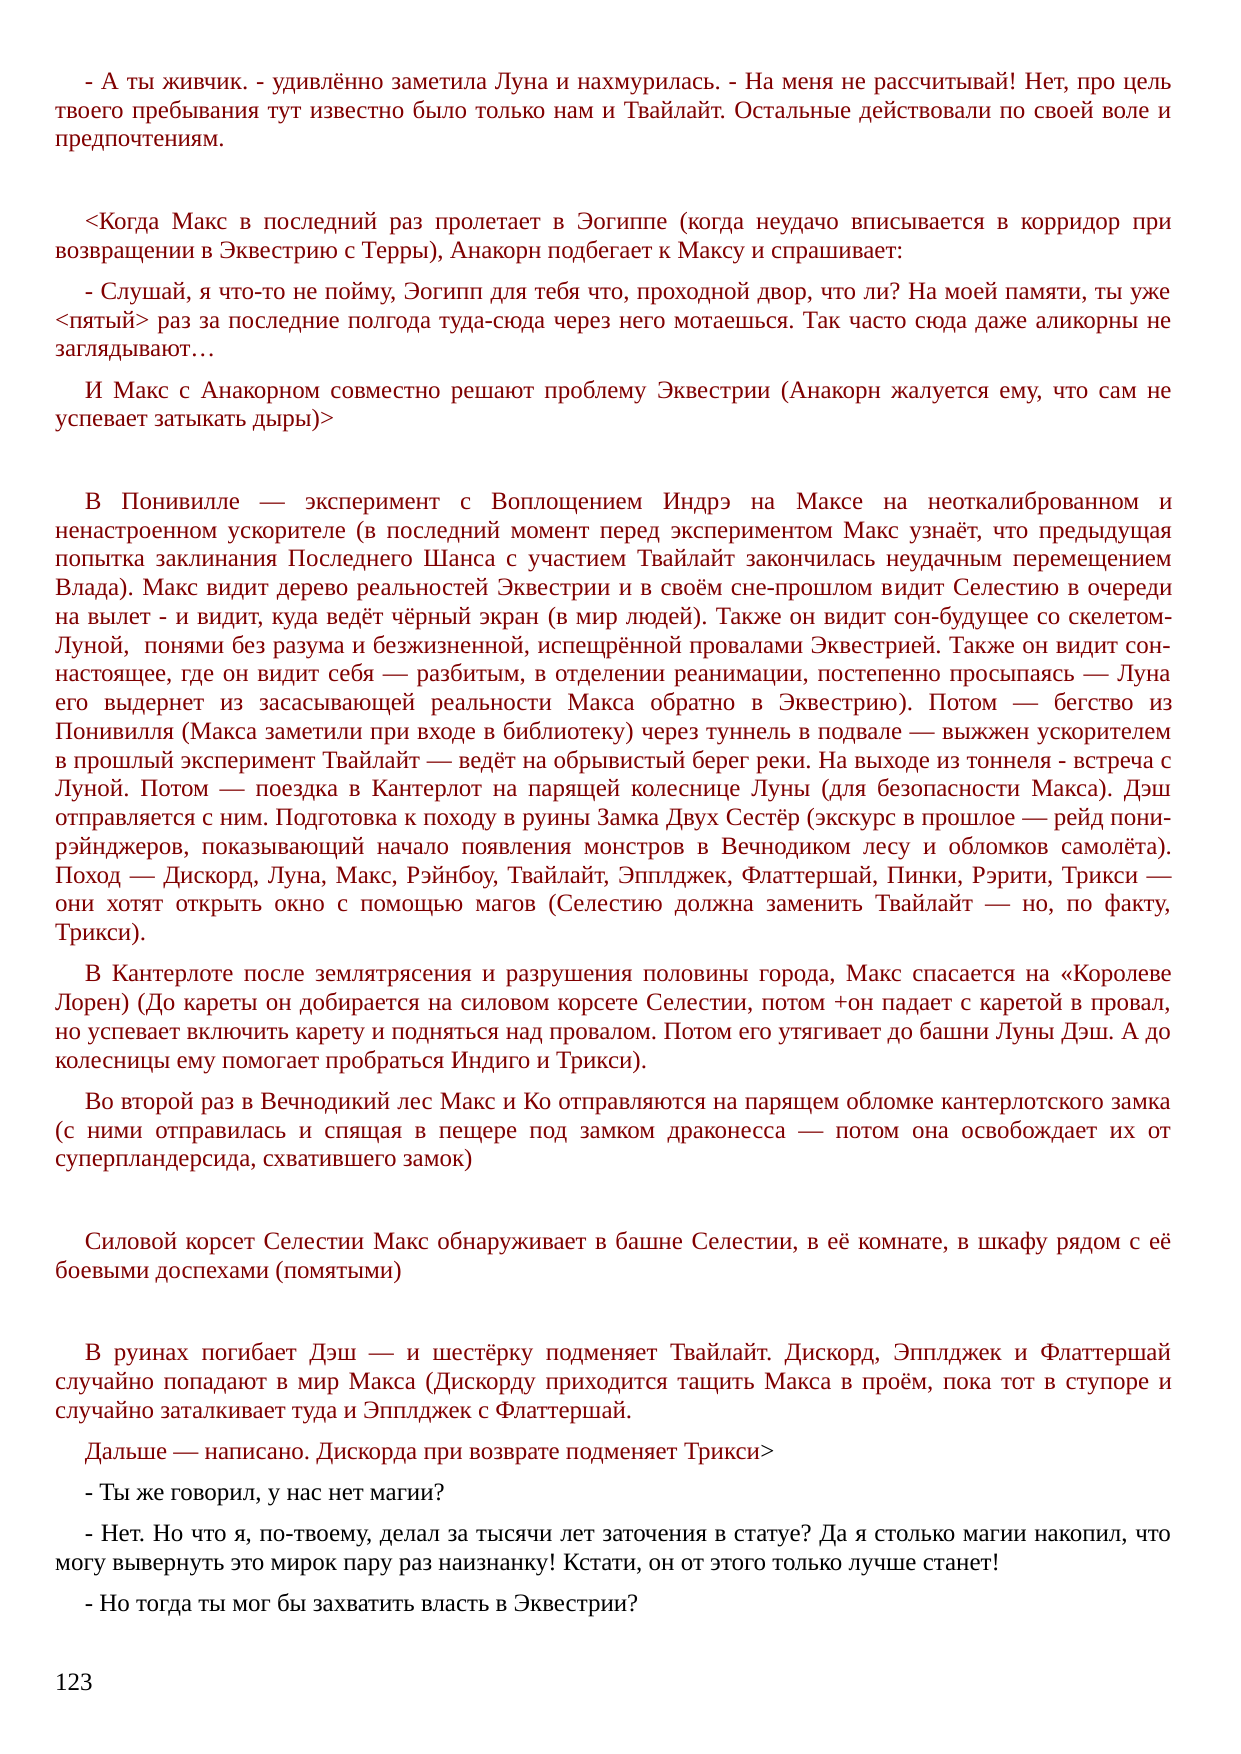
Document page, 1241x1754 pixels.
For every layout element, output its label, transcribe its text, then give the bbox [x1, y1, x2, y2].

text - Слушай, я что-то не пойму, Эогипп для тебя что, проходной двор, что ли? На моей памяти, ты уже <пятый> раз за последние полгода туда-сюда через него мотаешься. Так часто сюда даже аликорны не заглядывают… [55, 276, 1173, 362]
text Силовой корсет Селестии Макс обнаруживает в башне Селестии, в её комнате, в шкафу рядом с её боевыми доспехами (помятыми) [55, 1226, 1173, 1283]
text Во второй раз в Вечнодикий лес Макс и Ко отправляются на парящем обломке кантерлотского замка (с ними отправилась и спящая в пещере под замком драконесса — потом она освобождает их от суперпландерсида, схватившего замок) [55, 1086, 1173, 1172]
text - Ты же говорил, у нас нет магии? [55, 1477, 1173, 1506]
text - А ты живчик. - удивлённо заметила Луна и нахмурилась. - На меня не рассчитывай! Нет, про цель твоего пребывания тут известно было только нам и Твайлайт. Остальные действовали по своей воле и предпочтениям. [55, 66, 1173, 152]
text <Когда Макс в последний раз пролетает в Эогиппе (когда неудачо вписывается в корридор при возвращении в Эквестрию с Терры), Анакорн подбегает к Максу и спрашивает: [55, 206, 1173, 263]
text - Но тогда ты мог бы захватить власть в Эквестрии? [55, 1588, 1173, 1617]
text И Макс с Анакорном совместно решают проблему Эквестрии (Анакорн жалуется ему, что сам не успевает затыкать дыры)> [55, 375, 1173, 432]
text В руинах погибает Дэш — и шестёрку подменяет Твайлайт. Дискорд, Эпплджек и Флаттершай случайно попадают в мир Макса (Дискорду приходится тащить Макса в проём, пока тот в ступоре и случайно заталкивает туда и Эпплджек с Флаттершай. [55, 1337, 1173, 1423]
text В Кантерлоте после землятрясения и разрушения половины города, Макс спасается на «Королеве Лорен) (До кареты он добирается на силовом корсете Селестии, потом +он падает с каретой в провал, но успевает включить карету и подняться над провалом. Потом его утягивает до башни Луны Дэш. А до колесницы ему помогает пробраться Индиго и Трикси). [55, 958, 1173, 1073]
text - Нет. Но что я, по-твоему, делал за тысячи лет заточения в статуе? Да я столько магии накопил, что могу вывернуть это мирок пару раз наизнанку! Кстати, он от этого только лучше станет! [55, 1518, 1173, 1576]
text В Понивилле — эксперимент с Воплощением Индрэ на Максе на неоткалиброванном и ненастроенном ускорителе (в последний момент перед экспериментом Макс узнаёт, что предыдущая попытка заклинания Последнего Шанса с участием Твайлайт закончилась неудачным перемещением Влада). Макс видит дерево реальностей Эквестрии и в своём сне-прошлом видит Селестию в очереди на вылет - и видит, куда ведёт чёрный экран (в мир людей). Также он видит сон-будущее со скелетом-Луной, понями без разума и безжизненной, испещрённой провалами Эквестрией. Также он видит сон-настоящее, где он видит себя — разбитым, в отделении реанимации, постепенно просыпаясь — Луна его выдернет из засасывающей реальности Макса обратно в Эквестрию). Потом — бегство из Понивилля (Макса заметили при входе в библиотеку) через туннель в подвале — выжжен ускорителем в прошлый эксперимент Твайлайт — ведёт на обрывистый берег реки. На выходе из тоннеля - встреча с Луной. Потом — поездка в Кантерлот на парящей колеснице Луны (для безопасности Макса). Дэш отправляется с ним. Подготовка к походу в руины Замка Двух Сестёр (экскурс в прошлое — рейд пони-рэйнджеров, показывающий начало появления монстров в Вечнодиком лесу и обломков самолёта). Поход — Дискорд, Луна, Макс, Рэйнбоу, Твайлайт, Эпплджек, Флаттершай, Пинки, Рэрити, Трикси — они хотят открыть окно с помощью магов (Селестию должна заменить Твайлайт — но, по факту, Трикси). [55, 486, 1173, 946]
text Дальше — написано. Дискорда при возврате подменяет Трикси> [55, 1436, 1173, 1465]
